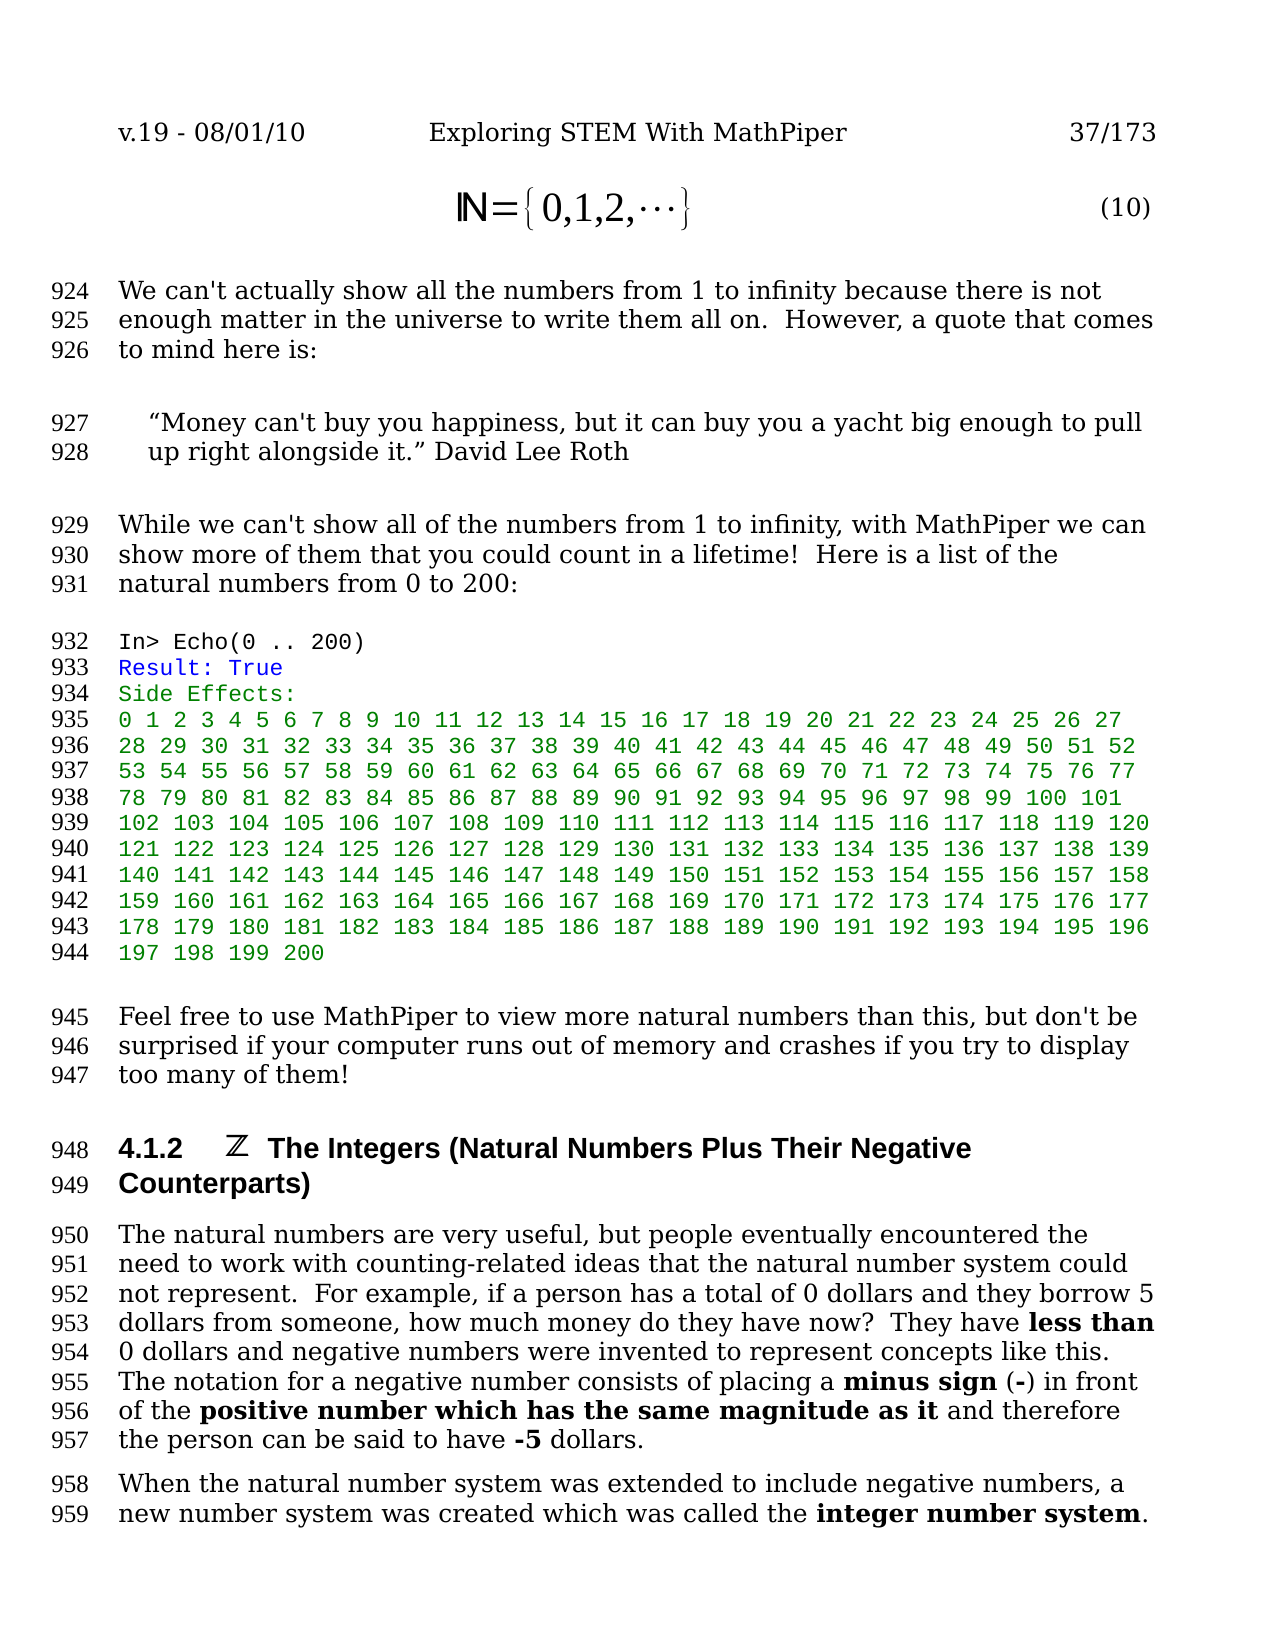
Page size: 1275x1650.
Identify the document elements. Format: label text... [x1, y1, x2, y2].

text In> Echo(0 .. 200) [118, 630, 1157, 656]
text The natural numbers are very useful, but people eventually encountered the need to work with counting-related ideas that the natural number system could not represent. For example, if a person has a total of 0 dollars and they borrow 5 dollars from someone, how much money do they have now? They have less than 0 dollars and negative numbers were invented to represent concepts like this. The notation for a negative number consists of placing a minus sign (-) in front of the positive number which has the same magnitude as it and therefore the person can be said to have -5 dollars. [118, 1221, 1157, 1455]
text Feel free to use MathPiper to view more natural numbers than this, but don't be surprised if your computer runs out of memory and crashes if you try to display too many of them! [118, 1002, 1157, 1090]
text We can't actually show all the numbers from 1 to infinity because there is not enough matter in the universe to write them all on. However, a quote that comes to mind here is: [118, 277, 1157, 364]
table_header [118, 177, 1041, 238]
text Side Effects: [118, 682, 1157, 708]
text When the natural number system was extended to include negative numbers, a new number system was created which was called the integer number system. [118, 1470, 1157, 1528]
table_header (10) [1041, 177, 1157, 238]
text While we can't show all of the numbers from 1 to infinity, with MathPiper we can show more of them that you could count in a lifetime! Here is a list of the natural numbers from 0 to 200: [118, 511, 1157, 598]
text Result: True [118, 656, 1157, 682]
text 0 1 2 3 4 5 6 7 8 9 10 11 12 13 14 15 16 17 18 19 20 21 22 23 24 25 26 27 28 29 30 31 32 33 34 35 36 37 38 39 40 41 42 43 44 45 46 47 48 49 50 51 52 53 54 55 56 57 58 59 60 61 62 63 64 65 66 67 68 69 70 71 72 73 74 75 76 77 78 79 80 81 82 83 84 85 86 87 88 89 90 91 92 93 94 95 96 97 98 99 100 101 102 103 104 105 106 107 108 109 110 111 112 113 114 115 116 117 118 119 120 121 122 123 124 125 126 127 128 129 130 131 132 133 134 135 136 137 138 139 140 141 142 143 144 145 146 147 148 149 150 151 152 153 154 155 156 157 158 159 160 161 162 163 164 165 166 167 168 169 170 171 172 173 174 175 176 177 178 179 180 181 182 183 184 185 186 187 188 189 190 191 192 193 194 195 196 197 198 199 200 [118, 708, 1157, 967]
text “Money can't buy you happiness, but it can buy you a yacht big enough to pull up right alongside it.” David Lee Roth [148, 408, 1157, 467]
subtitle The Integers (Natural Numbers Plus Their Negative Counterparts) [118, 1129, 1157, 1199]
